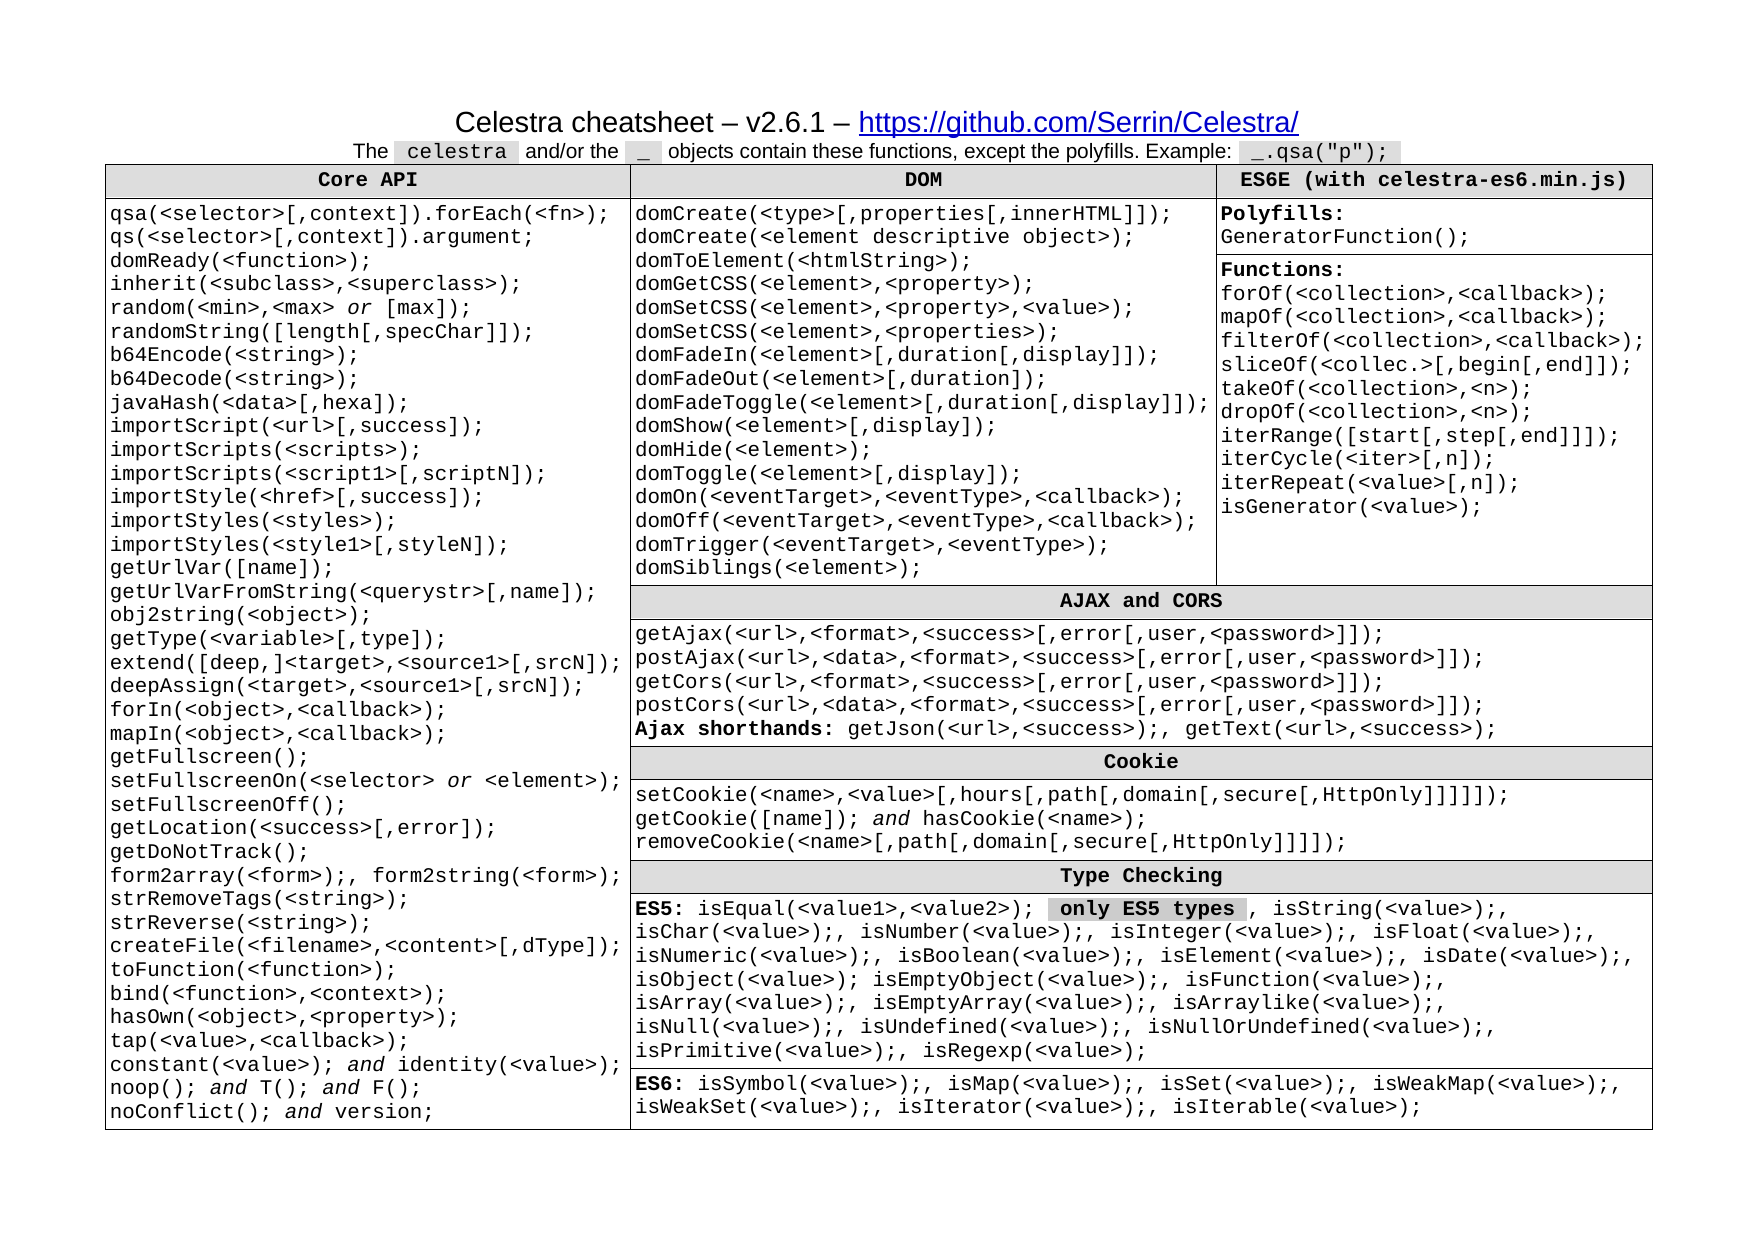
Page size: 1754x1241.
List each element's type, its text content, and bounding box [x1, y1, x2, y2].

text The celestra and/or the _ objects contain these functions, except the polyfills. Example: _.qsa("p"); [105, 138, 1648, 164]
table_header DOM [631, 165, 1216, 197]
table_cell getAjax(<url>,<format>,<success>[,error[,user,<password>]]); postAjax(<url>,<data>,<format>,<success>[,error[,user,<password>]]); getCors(<url>,<format>,<success>[,error[,user,<password>]]); postCors(<url>,<data>,<format>,<success>[,error[,user,<password>]]); Ajax shorthands: getJson(<url>,<success>);, getText(<url>,<success>); [631, 620, 1652, 746]
table_cell Polyfills: GeneratorFunction(); [1217, 199, 1652, 254]
table_cell Functions: forOf(<collection>,<callback>); mapOf(<collection>,<callback>); filterOf(<collection>,<callback>); sliceOf(<collec.>[,begin[,end]]); takeOf(<collection>,<n>); dropOf(<collection>,<n>); iterRange([start[,step[,end]]]); iterCycle(<iter>[,n]); iterRepeat(<value>[,n]); isGenerator(<value>); [1217, 255, 1652, 585]
table_header Core API [106, 165, 630, 197]
table_cell qsa(<selector>[,context]).forEach(<fn>); qs(<selector>[,context]).argument; domReady(<function>); inherit(<subclass>,<superclass>); random(<min>,<max> or [max]); randomString([length[,specChar]]); b64Encode(<string>); b64Decode(<string>); javaHash(<data>[,hexa]); importScript(<url>[,success]); importScripts(<scripts>); importScripts(<script1>[,scriptN]); importStyle(<href>[,success]); importStyles(<styles>); importStyles(<style1>[,styleN]); getUrlVar([name]); getUrlVarFromString(<querystr>[,name]); obj2string(<object>); getType(<variable>[,type]); extend([deep,]<target>,<source1>[,srcN]); deepAssign(<target>,<source1>[,srcN]); forIn(<object>,<callback>); mapIn(<object>,<callback>); getFullscreen(); setFullscreenOn(<selector> or <element>); setFullscreenOff(); getLocation(<success>[,error]); getDoNotTrack(); form2array(<form>);, form2string(<form>); strRemoveTags(<string>); strReverse(<string>); createFile(<filename>,<content>[,dType]); toFunction(<function>); bind(<function>,<context>); hasOwn(<object>,<property>); tap(<value>,<callback>); constant(<value>); and identity(<value>); noop(); and T(); and F(); noConflict(); and version; [106, 199, 630, 1129]
text Celestra cheatsheet – v2.6.1 – https://github.com/Serrin/Celestra/ [105, 105, 1648, 138]
table_cell ES5: isEqual(<value1>,<value2>); only ES5 types , isString(<value>);, isChar(<value>);, isNumber(<value>);, isInteger(<value>);, isFloat(<value>);, isNumeric(<value>);, isBoolean(<value>);, isElement(<value>);, isDate(<value>);, isObject(<value>); isEmptyObject(<value>);, isFunction(<value>);, isArray(<value>);, isEmptyArray(<value>);, isArraylike(<value>);, isNull(<value>);, isUndefined(<value>);, isNullOrUndefined(<value>);, isPrimitive(<value>);, isRegexp(<value>); [631, 894, 1652, 1068]
table_cell setCookie(<name>,<value>[,hours[,path[,domain[,secure[,HttpOnly]]]]]); getCookie([name]); and hasCookie(<name>); removeCookie(<name>[,path[,domain[,secure[,HttpOnly]]]]); [631, 780, 1652, 860]
table_cell domCreate(<type>[,properties[,innerHTML]]); domCreate(<element descriptive object>); domToElement(<htmlString>); domGetCSS(<element>,<property>); domSetCSS(<element>,<property>,<value>); domSetCSS(<element>,<properties>); domFadeIn(<element>[,duration[,display]]); domFadeOut(<element>[,duration]); domFadeToggle(<element>[,duration[,display]]); domShow(<element>[,display]); domHide(<element>); domToggle(<element>[,display]); domOn(<eventTarget>,<eventType>,<callback>); domOff(<eventTarget>,<eventType>,<callback>); domTrigger(<eventTarget>,<eventType>); domSiblings(<element>); [631, 199, 1216, 585]
table_cell Type Checking [631, 861, 1652, 893]
table_cell ES6: isSymbol(<value>);, isMap(<value>);, isSet(<value>);, isWeakMap(<value>);, isWeakSet(<value>);, isIterator(<value>);, isIterable(<value>); [631, 1069, 1652, 1129]
table_cell Cookie [631, 747, 1652, 779]
table_cell AJAX and CORS [631, 586, 1652, 618]
table_header ES6E (with celestra-es6.min.js) [1217, 165, 1652, 197]
